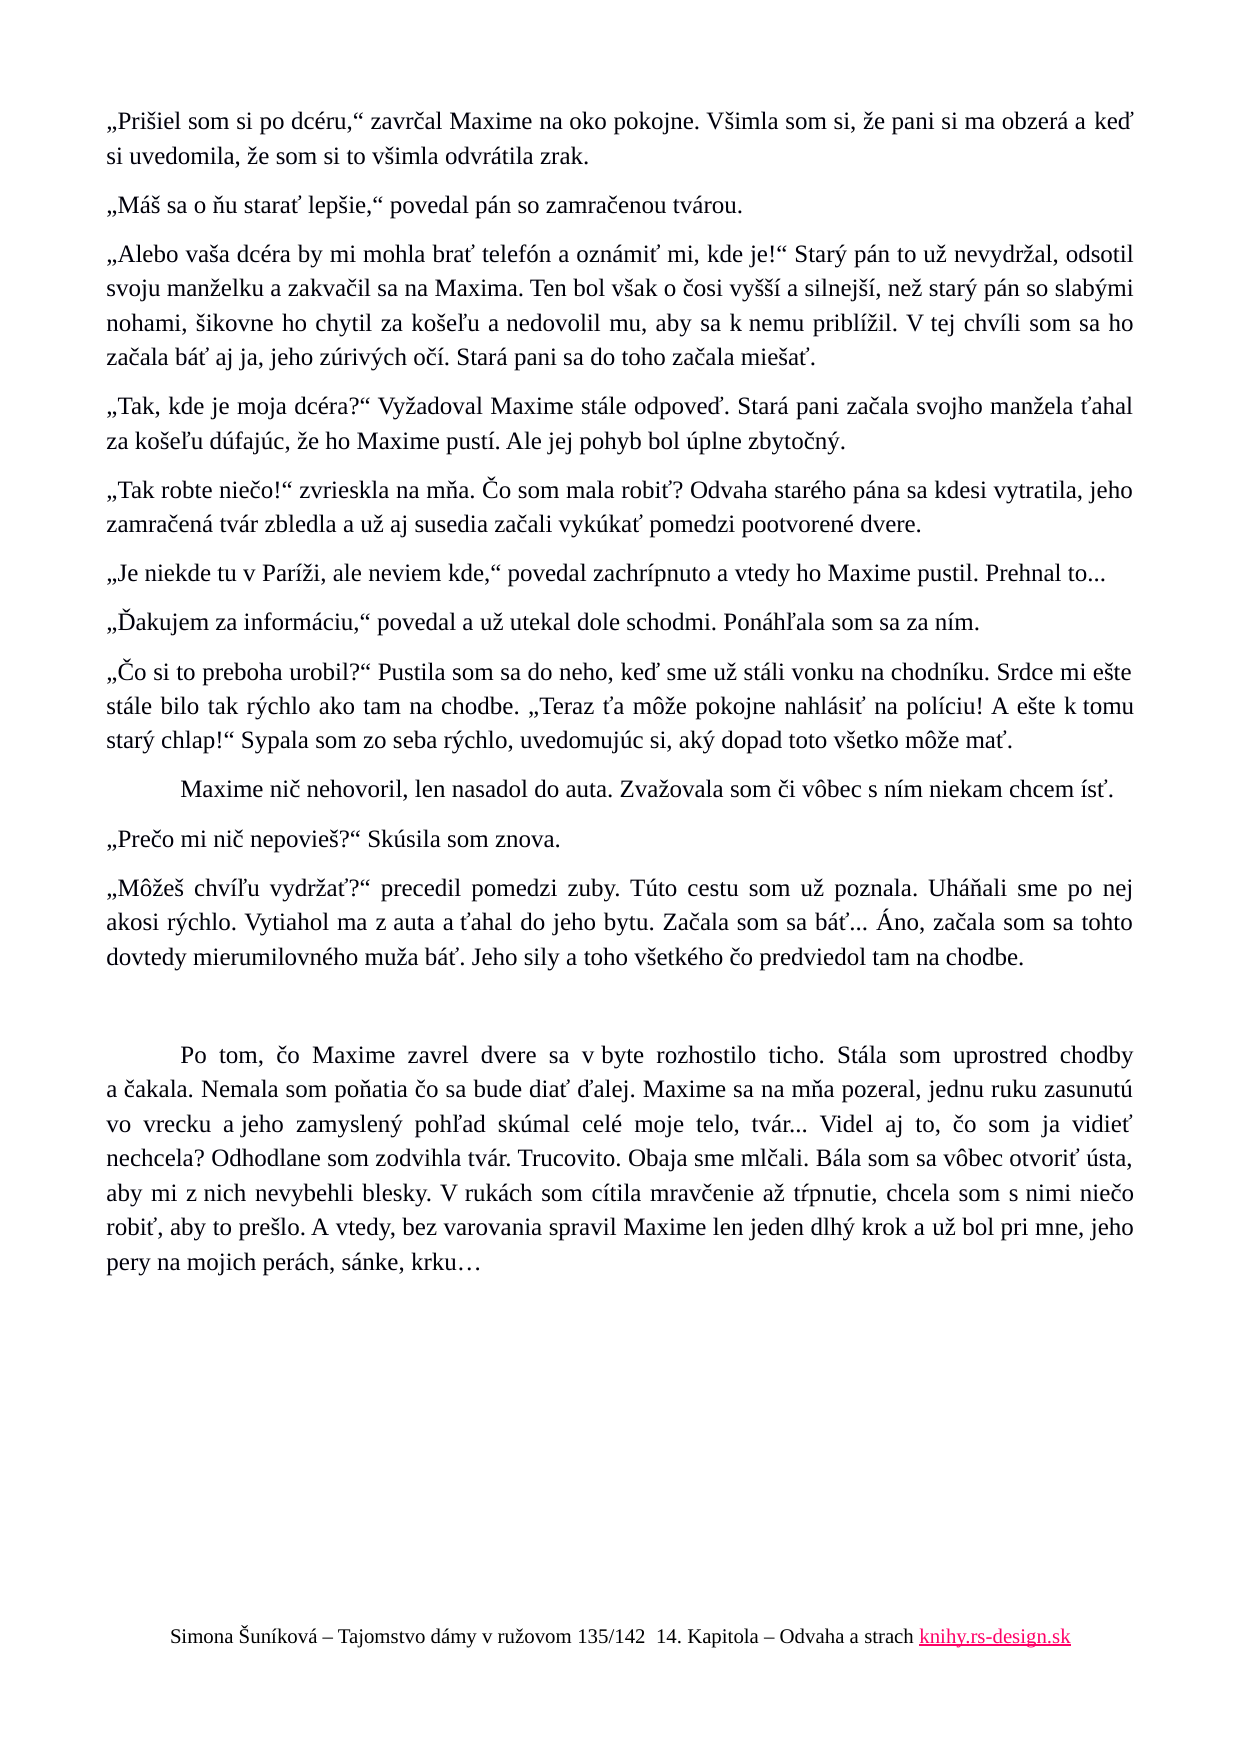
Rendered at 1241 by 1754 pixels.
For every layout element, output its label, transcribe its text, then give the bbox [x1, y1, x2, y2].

text „Čo si to preboha urobil?“ Pustila som sa do neho, keď sme už stáli vonku na chodníku. Srdce mi ešte stále bilo tak rýchlo ako tam na chodbe. „Teraz ťa môže pokojne nahlásiť na políciu! A ešte k tomu starý chlap!“ Sypala som zo seba rýchlo, uvedomujúc si, aký dopad toto všetko môže mať. [106, 657, 1134, 754]
text „Alebo vaša dcéra by mi mohla brať telefón a oznámiť mi, kde je!“ Starý pán to už nevydržal, odsotil svoju manželku a zakvačil sa na Maxima. Ten bol však o čosi vyšší a silnejší, než starý pán so slabými nohami, šikovne ho chytil za košeľu a nedovolil mu, aby sa k nemu priblížil. V tej chvíli som sa ho začala báť aj ja, jeho zúrivých očí. Stará pani sa do toho začala miešať. [106, 239, 1134, 371]
text „Môžeš chvíľu vydržať?“ precedil pomedzi zuby. Túto cestu som už poznala. Uháňali sme po nej akosi rýchlo. Vytiahol ma z auta a ťahal do jeho bytu. Začala som sa báť... Áno, začala som sa tohto dovtedy mierumilovného muža báť. Jeho sily a toho všetkého čo predviedol tam na chodbe. [106, 873, 1134, 970]
text „Tak robte niečo!“ zvrieskla na mňa. Čo som mala robiť? Odvaha starého pána sa kdesi vytratila, jeho zamračená tvár zbledla a už aj susedia začali vykúkať pomedzi pootvorené dvere. [106, 475, 1134, 538]
text Maxime nič nehovoril, len nasadol do auta. Zvažovala som či vôbec s ním niekam chcem ísť. [106, 774, 1134, 803]
text „Máš sa o ňu starať lepšie,“ povedal pán so zamračenou tvárou. [106, 190, 1134, 218]
text „Tak, kde je moja dcéra?“ Vyžadoval Maxime stále odpoveď. Stará pani začala svojho manžela ťahal za košeľu dúfajúc, že ho Maxime pustí. Ale jej pohyb bol úplne zbytočný. [106, 391, 1134, 454]
text „Ďakujem za informáciu,“ povedal a už utekal dole schodmi. Ponáhľala som sa za ním. [106, 607, 1134, 636]
text Po tom, čo Maxime zavrel dvere sa v byte rozhostilo ticho. Stála som uprostred chodby a čakala. Nemala som poňatia čo sa bude diať ďalej. Maxime sa na mňa pozeral, jednu ruku zasunutú vo vrecku a jeho zamyslený pohľad skúmal celé moje telo, tvár... Videl aj to, čo som ja vidieť nechcela? Odhodlane som zodvihla tvár. Trucovito. Obaja sme mlčali. Bála som sa vôbec otvoriť ústa, aby mi z nich nevybehli blesky. V rukách som cítila mravčenie až tŕpnutie, chcela som s nimi niečo robiť, aby to prešlo. A vtedy, bez varovania spravil Maxime len jeden dlhý krok a už bol pri mne, jeho pery na mojich perách, sánke, krku… [106, 1040, 1134, 1275]
text „Je niekde tu v Paríži, ale neviem kde,“ povedal zachrípnuto a vtedy ho Maxime pustil. Prehnal to... [106, 558, 1134, 587]
text „Prečo mi nič nepovieš?“ Skúsila som znova. [106, 824, 1134, 852]
text „Prišiel som si po dcéru,“ zavrčal Maxime na oko pokojne. Všimla som si, že pani si ma obzerá a keď si uvedomila, že som si to všimla odvrátila zrak. [106, 106, 1134, 169]
